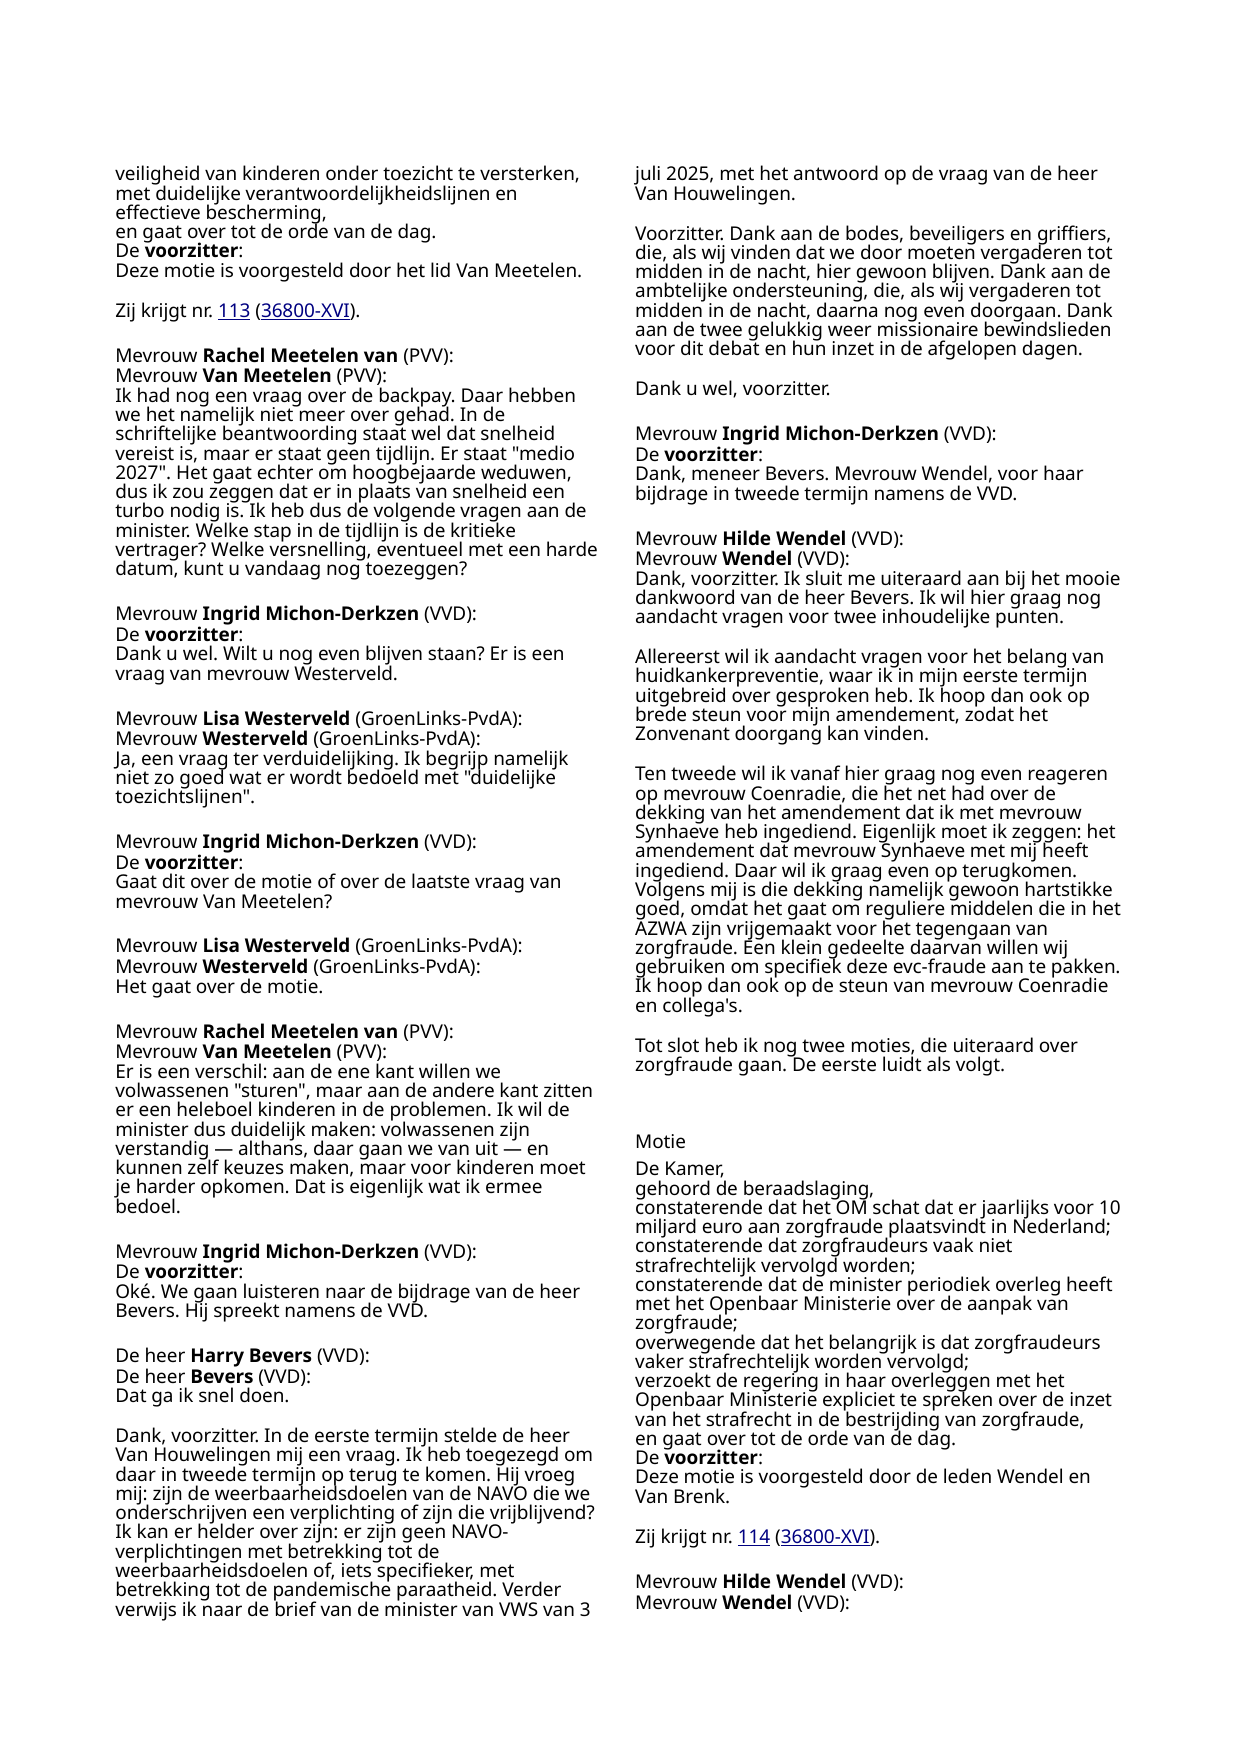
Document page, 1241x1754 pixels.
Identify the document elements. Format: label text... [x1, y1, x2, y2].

text Mevrouw Ingrid Michon-Derkzen (VVD): [115, 1238, 605, 1263]
text De heer Harry Bevers (VVD): [115, 1342, 605, 1368]
text Zij krijgt nr. 113 (36800-XVI). [115, 302, 605, 321]
text Mevrouw Westerveld (GroenLinks-PvdA): [115, 730, 605, 750]
text Mevrouw Ingrid Michon-Derkzen (VVD): [635, 420, 1125, 446]
text Mevrouw Van Meetelen (PVV): [115, 1043, 605, 1063]
text Ja, een vraag ter verduidelijking. Ik begrijp namelijk niet zo goed wat er wordt bedoeld met "duidelijke toezichtslijnen". [115, 750, 605, 807]
text constaterende dat de minister periodiek overleg heeft met het Openbaar Ministerie over de aanpak van zorgfraude; [635, 1276, 1125, 1334]
text Het gaat over de motie. [115, 978, 605, 997]
text Allereerst wil ik aandacht vragen voor het belang van huidkankerpreventie, waar ik in mijn eerste termijn uitgebreid over gesproken heb. Ik hoop dan ook op brede steun voor mijn amendement, zodat het Zonvenant doorgang kan vinden. [635, 648, 1125, 744]
text De voorzitter: [635, 1449, 1125, 1468]
text veiligheid van kinderen onder toezicht te versterken, met duidelijke verantwoordelijkheidslijnen en effectieve bescherming, [115, 165, 605, 223]
text Dank u wel, voorzitter. [635, 380, 1125, 399]
text De voorzitter: [115, 242, 605, 262]
text Voorzitter. Dank aan de bodes, beveiligers en griffiers, die, als wij vinden dat we door moeten vergaderen tot midden in de nacht, hier gewoon blijven. Dank aan de ambtelijke ondersteuning, die, als wij vergaderen tot midden in de nacht, daarna nog even doorgaan. Dank aan de twee gelukkig weer missionaire bewindslieden voor dit debat en hun inzet in de afgelopen dagen. [635, 224, 1125, 359]
text Motie [635, 1128, 1125, 1154]
text Mevrouw Westerveld (GroenLinks-PvdA): [115, 958, 605, 978]
text De voorzitter: [115, 1263, 605, 1283]
text Dat ga ik snel doen. [115, 1387, 605, 1406]
text Mevrouw Lisa Westerveld (GroenLinks-PvdA): [115, 933, 605, 958]
text Dank, voorzitter. In de eerste termijn stelde de heer Van Houwelingen mij een vraag. Ik heb toegezegd om daar in tweede termijn op terug te komen. Hij vroeg mij: zijn de weerbaarheidsdoelen van de NAVO die we onderschrijven een verplichting of zijn die vrijblijvend? Ik kan er helder over zijn: er zijn geen NAVO-verplichtingen met betrekking tot de weerbaarheidsdoelen of, iets specifieker, met betrekking tot de pandemische paraatheid. Verder verwijs ik naar de brief van de minister van VWS van 3 [115, 1427, 605, 1620]
text Ik had nog een vraag over de backpay. Daar hebben we het namelijk niet meer over gehad. In de schriftelijke beantwoording staat wel dat snelheid vereist is, maar er staat geen tijdlijn. Er staat "medio 2027". Het gaat echter om hoogbejaarde weduwen, dus ik zou zeggen dat er in plaats van snelheid een turbo nodig is. Ik heb dus de volgende vragen aan de minister. Welke stap in de tijdlijn is de kritieke vertrager? Welke versnelling, eventueel met een harde datum, kunt u vandaag nog toezeggen? [115, 387, 605, 579]
text Mevrouw Wendel (VVD): [635, 550, 1125, 570]
text Mevrouw Ingrid Michon-Derkzen (VVD): [115, 600, 605, 626]
text Mevrouw Hilde Wendel (VVD): [635, 525, 1125, 550]
text constaterende dat zorgfraudeurs vaak niet strafrechtelijk vervolgd worden; [635, 1237, 1125, 1276]
text Ten tweede wil ik vanaf hier graag nog even reageren op mevrouw Coenradie, die het net had over de dekking van het amendement dat ik met mevrouw Synhaeve heb ingediend. Eigenlijk moet ik zeggen: het amendement dat mevrouw Synhaeve met mij heeft ingediend. Daar wil ik graag even op terugkomen. Volgens mij is die dekking namelijk gewoon hartstikke goed, omdat het gaat om reguliere middelen die in het AZWA zijn vrijgemaakt voor het tegengaan van zorgfraude. Een klein gedeelte daarvan willen wij gebruiken om specifiek deze evc-fraude aan te pakken. Ik hoop dan ook op de steun van mevrouw Coenradie en collega's. [635, 765, 1125, 1016]
text Mevrouw Wendel (VVD): [635, 1594, 1125, 1613]
text overwegende dat het belangrijk is dat zorgfraudeurs vaker strafrechtelijk worden vervolgd; [635, 1334, 1125, 1372]
text Deze motie is voorgesteld door het lid Van Meetelen. [115, 262, 605, 281]
text Oké. We gaan luisteren naar de bijdrage van de heer Bevers. Hij spreekt namens de VVD. [115, 1283, 605, 1321]
text en gaat over tot de orde van de dag. [115, 223, 605, 242]
text Dank, voorzitter. Ik sluit me uiteraard aan bij het mooie dankwoord van de heer Bevers. Ik wil hier graag nog aandacht vragen voor twee inhoudelijke punten. [635, 570, 1125, 627]
text Mevrouw Ingrid Michon-Derkzen (VVD): [115, 828, 605, 854]
text De heer Bevers (VVD): [115, 1368, 605, 1387]
text De voorzitter: [115, 854, 605, 873]
text Mevrouw Lisa Westerveld (GroenLinks-PvdA): [115, 705, 605, 730]
text en gaat over tot de orde van de dag. [635, 1430, 1125, 1449]
text De voorzitter: [635, 446, 1125, 465]
text De voorzitter: [115, 626, 605, 645]
text verzoekt de regering in haar overleggen met het Openbaar Ministerie expliciet te spreken over de inzet van het strafrecht in de bestrijding van zorgfraude, [635, 1372, 1125, 1430]
text Mevrouw Rachel Meetelen van (PVV): [115, 1018, 605, 1043]
text Mevrouw Rachel Meetelen van (PVV): [115, 342, 605, 367]
text gehoord de beraadslaging, [635, 1179, 1125, 1199]
text Dank, meneer Bevers. Mevrouw Wendel, voor haar bijdrage in tweede termijn namens de VVD. [635, 465, 1125, 504]
text Gaat dit over de motie of over de laatste vraag van mevrouw Van Meetelen? [115, 873, 605, 912]
text Deze motie is voorgesteld door de leden Wendel en Van Brenk. [635, 1468, 1125, 1507]
text Dank u wel. Wilt u nog even blijven staan? Er is een vraag van mevrouw Westerveld. [115, 645, 605, 684]
text juli 2025, met het antwoord op de vraag van de heer Van Houwelingen. [635, 165, 1125, 204]
text Er is een verschil: aan de ene kant willen we volwassenen "sturen", maar aan de andere kant zitten er een heleboel kinderen in de problemen. Ik wil de minister dus duidelijk maken: volwassenen zijn verstandig — althans, daar gaan we van uit — en kunnen zelf keuzes maken, maar voor kinderen moet je harder opkomen. Dat is eigenlijk wat ik ermee bedoel. [115, 1063, 605, 1217]
text Mevrouw Hilde Wendel (VVD): [635, 1568, 1125, 1594]
text De Kamer, [635, 1160, 1125, 1179]
text Zij krijgt nr. 114 (36800-XVI). [635, 1528, 1125, 1547]
text Tot slot heb ik nog twee moties, die uiteraard over zorgfraude gaan. De eerste luidt als volgt. [635, 1037, 1125, 1075]
text constaterende dat het OM schat dat er jaarlijks voor 10 miljard euro aan zorgfraude plaatsvindt in Nederland; [635, 1199, 1125, 1237]
text Mevrouw Van Meetelen (PVV): [115, 367, 605, 387]
